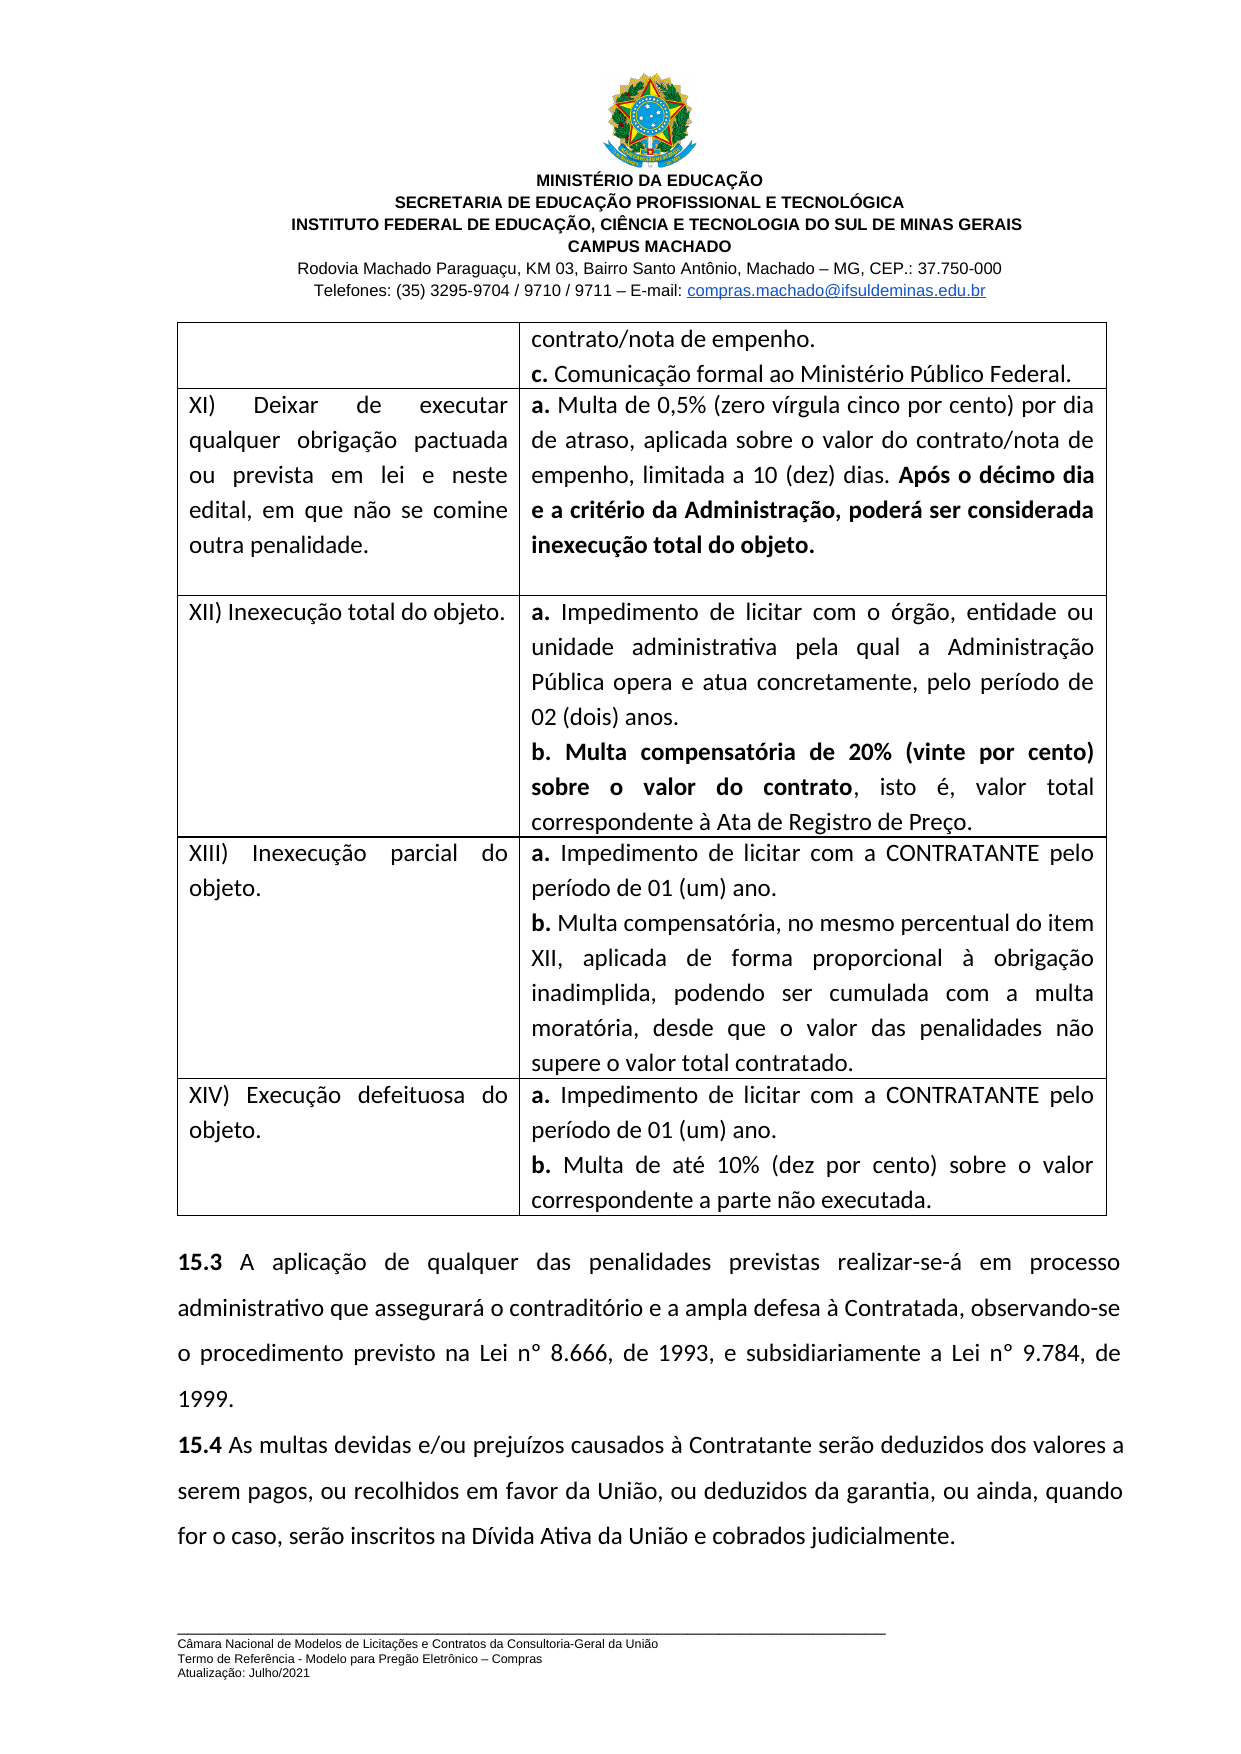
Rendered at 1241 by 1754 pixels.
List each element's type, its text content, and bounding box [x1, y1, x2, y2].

text 15.4 As multas devidas e/ou prejuízos causados à Contratante serão deduzidos dos valores a serem pagos, ou recolhidos em favor da União, ou deduzidos da garantia, ou ainda, quando for o caso, serão inscritos na Dívida Ativa da União e cobrados judicialmente. [177, 1429, 1125, 1551]
table_cell contrato/nota de empenho. c. Comunicação formal ao Ministério Público Federal. [520, 323, 1106, 388]
picture [643, 163, 658, 168]
table_cell XII) Inexecução total do objeto. [178, 596, 519, 836]
table_cell XIV) Execução defeituosa do objeto. [178, 1079, 519, 1214]
table_cell XI) Deixar de executar qualquer obrigação pactuada ou prevista em lei e neste edital, em que não se comine outra penalidade. [178, 389, 519, 595]
text 15.3 A aplicação de qualquer das penalidades previstas realizar-se-á em processo administrativo que assegurará o contraditório e a ampla defesa à Contratada, observando-se o procedimento previsto na Lei nº 8.666, de 1993, e subsidiariamente a Lei nº 9.784, de 1999. [177, 1246, 1122, 1414]
table_cell XIII) Inexecução parcial do objeto. [178, 838, 519, 1078]
table_cell a. Impedimento de licitar com a CONTRATANTE pelo período de 01 (um) ano. b. Multa compensatória, no mesmo percentual do item XII, aplicada de forma proporcional à obrigação inadimplida, podendo ser cumulada com a multa moratória, desde que o valor das penalidades não supere o valor total contratado. [520, 838, 1106, 1078]
table_cell a. Multa de 0,5% (zero vírgula cinco por cento) por dia de atraso, aplicada sobre o valor do contrato/nota de empenho, limitada a 10 (dez) dias. Após o décimo dia e a critério da Administração, poderá ser considerada inexecução total do objeto. [520, 389, 1106, 595]
table_cell a. Impedimento de licitar com a CONTRATANTE pelo período de 01 (um) ano. b. Multa de até 10% (dez por cento) sobre o valor correspondente a parte não executada. [520, 1079, 1106, 1214]
table_cell [178, 323, 519, 388]
picture [669, 149, 680, 155]
picture [603, 73, 697, 168]
table_cell a. Impedimento de licitar com o órgão, entidade ou unidade administrativa pela qual a Administração Pública opera e atua concretamente, pelo período de 02 (dois) anos. b. Multa compensatória de 20% (vinte por cento) sobre o valor do contrato, isto é, valor total correspondente à Ata de Registro de Preço. [520, 596, 1106, 836]
